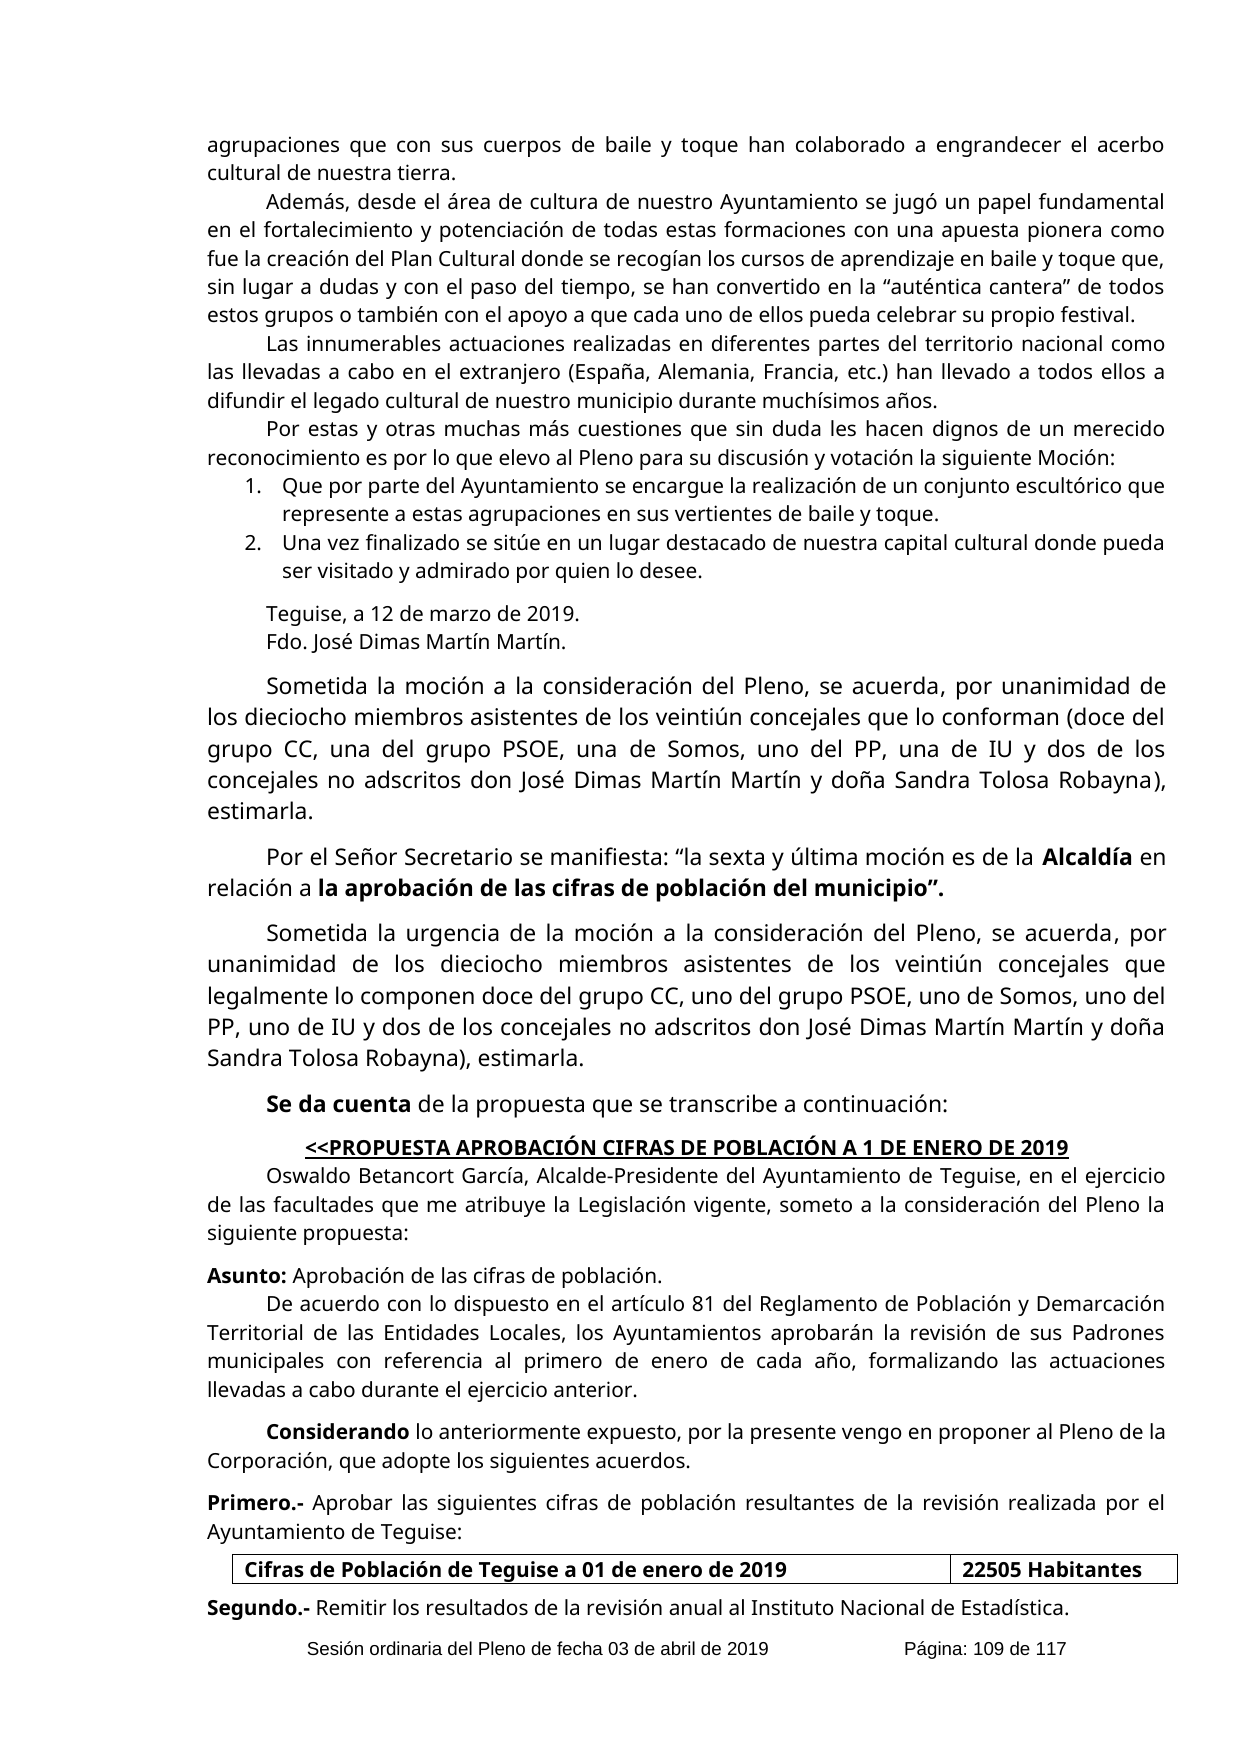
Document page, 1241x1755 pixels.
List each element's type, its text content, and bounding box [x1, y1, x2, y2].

text Por el Señor Secretario se manifiesta: “la sexta y última moción es de la Alcaldía en relación a la aprobación de las cifras de población del municipio”. [207, 841, 1167, 903]
text Asunto: Aprobación de las cifras de población. [207, 1261, 1167, 1289]
text <<PROPUESTA APROBACIÓN CIFRAS DE POBLACIÓN A 1 DE ENERO DE 2019 [207, 1133, 1167, 1161]
text De acuerdo con lo dispuesto en el artículo 81 del Reglamento de Población y Demarcación Territorial de las Entidades Locales, los Ayuntamientos aprobarán la revisión de sus Padrones municipales con referencia al primero de enero de cada año, formalizando las actuaciones llevadas a cabo durante el ejercicio anterior. [207, 1289, 1167, 1403]
text Por estas y otras muchas más cuestiones que sin duda les hacen dignos de un merecido reconocimiento es por lo que elevo al Pleno para su discusión y votación la siguiente Moción: [207, 414, 1167, 471]
text Considerando lo anteriormente expuesto, por la presente vengo en proponer al Pleno de la Corporación, que adopte los siguientes acuerdos. [207, 1417, 1167, 1474]
text Además, desde el área de cultura de nuestro Ayuntamiento se jugó un papel fundamental en el fortalecimiento y potenciación de todas estas formaciones con una apuesta pionera como fue la creación del Plan Cultural donde se recogían los cursos de aprendizaje en baile y toque que, sin lugar a dudas y con el paso del tiempo, se han convertido en la “auténtica cantera” de todos estos grupos o también con el apoyo a que cada uno de ellos pueda celebrar su propio festival. [207, 187, 1167, 329]
text Sometida la urgencia de la moción a la consideración del Pleno, se acuerda, por unanimidad de los dieciocho miembros asistentes de los veintiún concejales que legalmente lo componen doce del grupo CC, uno del grupo PSOE, uno de Somos, uno del PP, uno de IU y dos de los concejales no adscritos don José Dimas Martín Martín y doña Sandra Tolosa Robayna), estimarla. [207, 917, 1167, 1073]
text Las innumerables actuaciones realizadas en diferentes partes del territorio nacional como las llevadas a cabo en el extranjero (España, Alemania, Francia, etc.) han llevado a todos ellos a difundir el legado cultural de nuestro municipio durante muchísimos años. [207, 329, 1167, 414]
text Segundo.- Remitir los resultados de la revisión anual al Instituto Nacional de Estadística. [207, 1593, 1167, 1621]
list Una vez finalizado se sitúe en un lugar destacado de nuestra capital cultural donde pueda ser visitado y admirado por quien lo desee. [244, 528, 1167, 585]
text Primero.- Aprobar las siguientes cifras de población resultantes de la revisión realizada por el Ayuntamiento de Teguise: [207, 1488, 1167, 1545]
text Oswaldo Betancort García, Alcalde-Presidente del Ayuntamiento de Teguise, en el ejercicio de las facultades que me atribuye la Legislación vigente, someto a la consideración del Pleno la siguiente propuesta: [207, 1161, 1167, 1247]
table_header Cifras de Población de Teguise a 01 de enero de 2019 [233, 1555, 950, 1583]
table_header 22505 Habitantes [951, 1555, 1177, 1583]
text Teguise, a 12 de marzo de 2019. [207, 599, 1167, 627]
text Se da cuenta de la propuesta que se transcribe a continuación: [207, 1088, 1167, 1119]
text agrupaciones que con sus cuerpos de baile y toque han colaborado a engrandecer el acerbo cultural de nuestra tierra. [207, 130, 1167, 187]
text Sometida la moción a la consideración del Pleno, se acuerda, por unanimidad de los dieciocho miembros asistentes de los veintiún concejales que lo conforman (doce del grupo CC, una del grupo PSOE, una de Somos, uno del PP, una de IU y dos de los concejales no adscritos don José Dimas Martín Martín y doña Sandra Tolosa Robayna), estimarla. [207, 670, 1167, 826]
list Que por parte del Ayuntamiento se encargue la realización de un conjunto escultórico que represente a estas agrupaciones en sus vertientes de baile y toque. [244, 471, 1167, 528]
text Fdo. José Dimas Martín Martín. [207, 627, 1167, 656]
